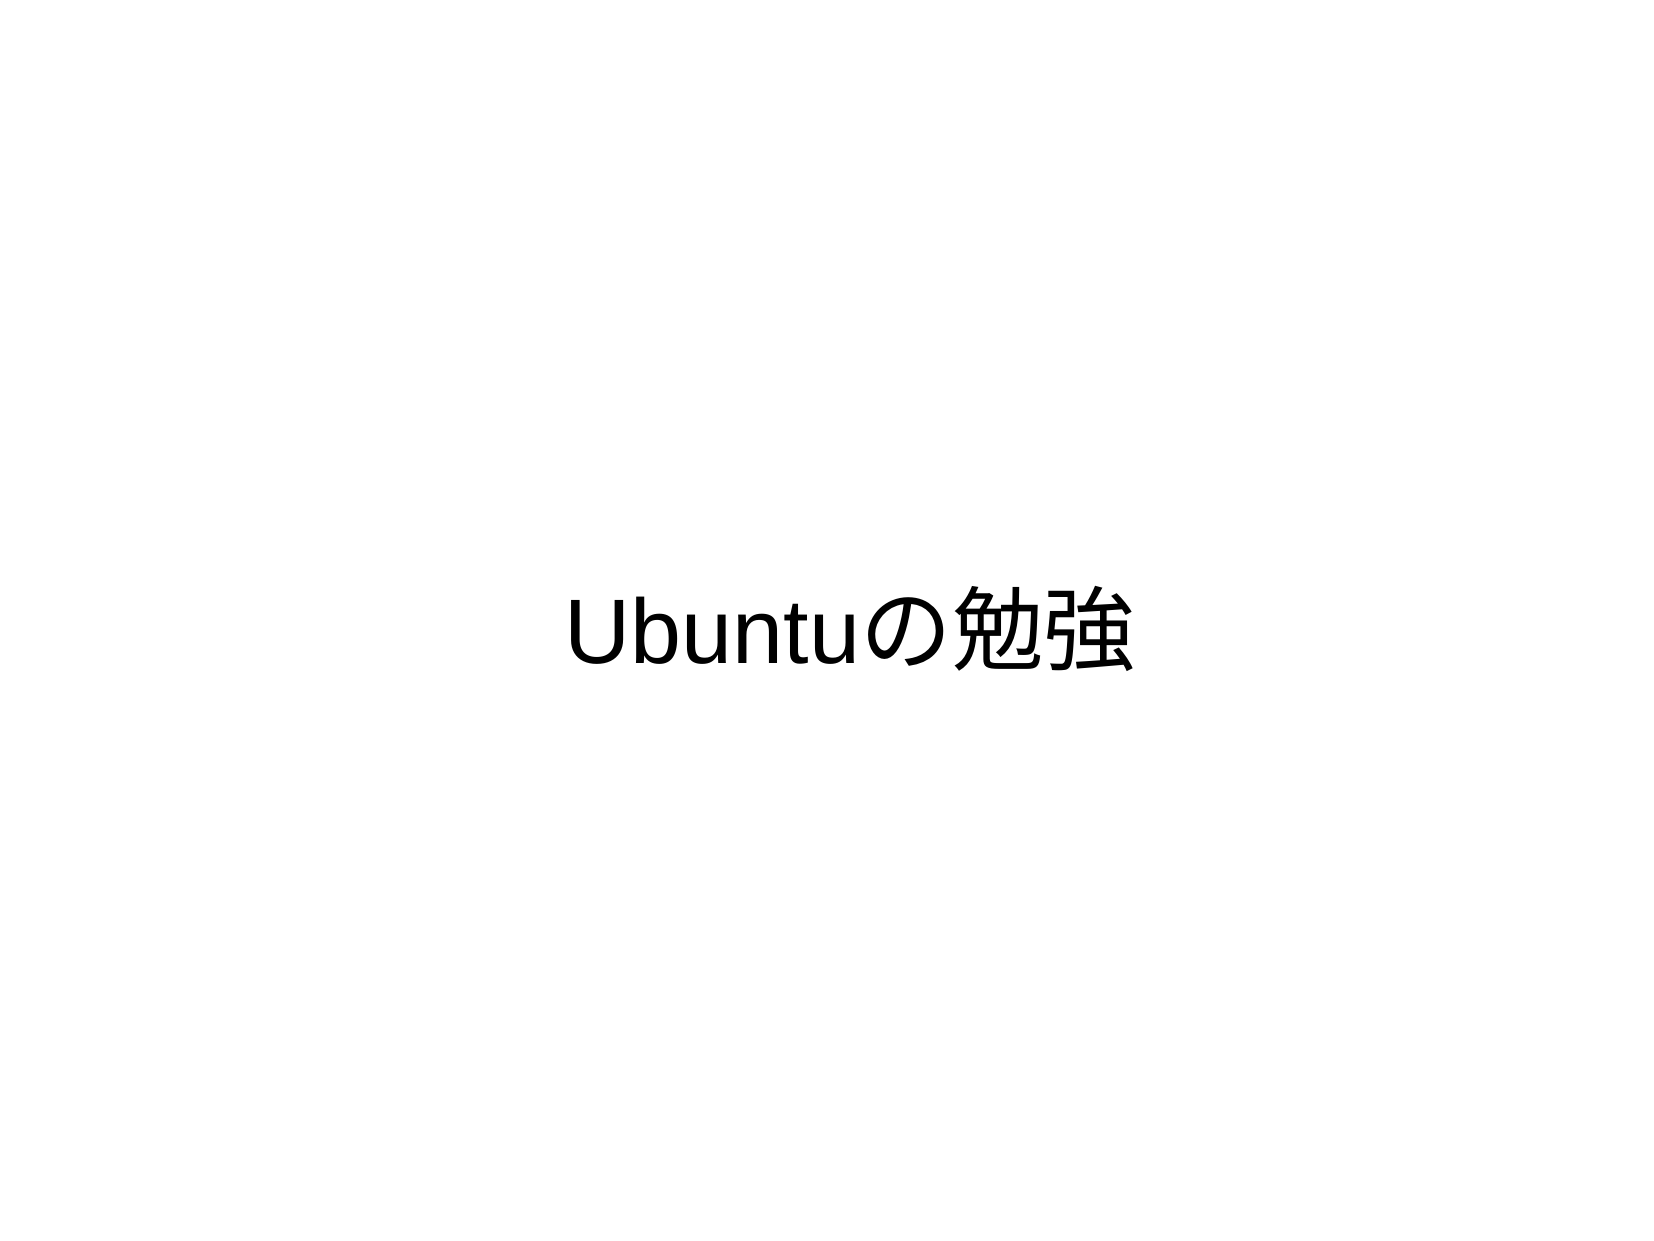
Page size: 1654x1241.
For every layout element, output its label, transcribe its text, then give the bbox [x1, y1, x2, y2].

title Ubuntuの勉強 [106, 519, 1595, 727]
